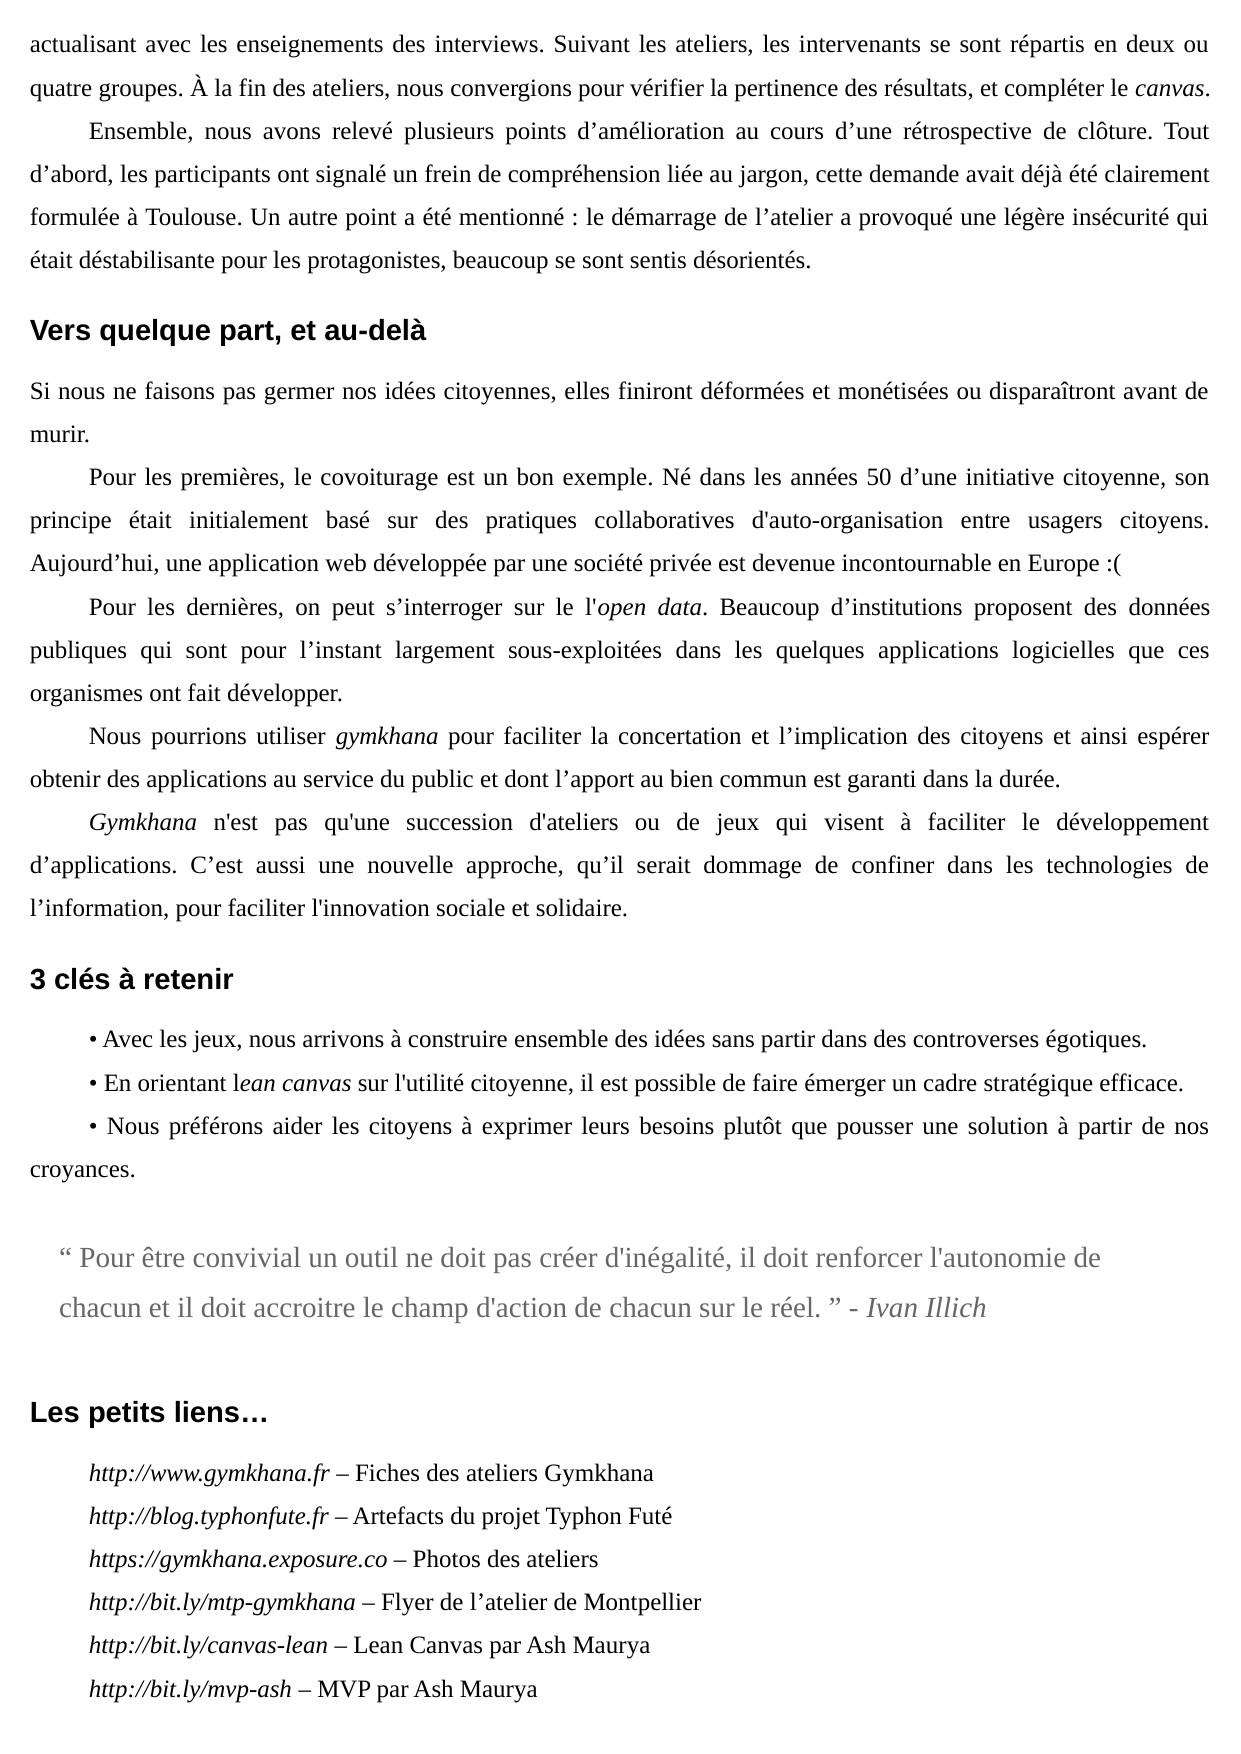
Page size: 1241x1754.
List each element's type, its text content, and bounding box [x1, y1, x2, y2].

text http://bit.ly/canvas-lean – Lean Canvas par Ash Maurya [29, 1631, 1211, 1659]
text • En orientant lean canvas sur l'utilité citoyenne, il est possible de faire émerger un cadre stratégique efficace. [29, 1068, 1211, 1096]
text Gymkhana n'est pas qu'une succession d'ateliers ou de jeux qui visent à faciliter le développement d’applications. C’est aussi une nouvelle approche, qu’il serait dommage de confiner dans les technologies de l’information, pour faciliter l'innovation sociale et solidaire. [29, 807, 1211, 922]
text • Avec les jeux, nous arrivons à construire ensemble des idées sans partir dans des controverses égotiques. [29, 1024, 1211, 1053]
text Ensemble, nous avons relevé plusieurs points d’amélioration au cours d’une rétrospective de clôture. Tout d’abord, les participants ont signalé un frein de compréhension liée au jargon, cette demande avait déjà été clairement formulée à Toulouse. Un autre point a été mentionné : le démarrage de l’atelier a provoqué une légère insécurité qui était déstabilisante pour les protagonistes, beaucoup se sont sentis désorientés. [29, 116, 1211, 274]
text Pour les dernières, on peut s’interroger sur le l'open data. Beaucoup d’institutions proposent des données publiques qui sont pour l’instant largement sous-exploitées dans les quelques applications logicielles que ces organismes ont fait développer. [29, 592, 1211, 707]
text http://blog.typhonfute.fr – Artefacts du projet Typhon Futé [29, 1501, 1211, 1530]
text Pour les premières, le covoiturage est un bon exemple. Né dans les années 50 d’une initiative citoyenne, son principe était initialement basé sur des pratiques collaboratives d'auto-organisation entre usagers citoyens. Aujourd’hui, une application web développée par une société privée est devenue incontournable en Europe :( [29, 462, 1211, 577]
subtitle Les petits liens… [29, 1395, 1211, 1429]
text Si nous ne faisons pas germer nos idées citoyennes, elles finiront déformées et monétisées ou disparaîtront avant de murir. [29, 376, 1211, 448]
text http://bit.ly/mvp-ash – MVP par Ash Maurya [29, 1674, 1211, 1702]
text actualisant avec les enseignements des interviews. Suivant les ateliers, les intervenants se sont répartis en deux ou quatre groupes. À la fin des ateliers, nous convergions pour vérifier la pertinence des résultats, et compléter le canvas. [29, 29, 1211, 101]
text Nous pourrions utiliser gymkhana pour faciliter la concertation et l’implication des citoyens et ainsi espérer obtenir des applications au service du public et dont l’apport au bien commun est garanti dans la durée. [29, 721, 1211, 793]
subtitle Vers quelque part, et au-delà [29, 313, 1211, 347]
text http://www.gymkhana.fr – Fiches des ateliers Gymkhana [29, 1458, 1211, 1487]
text http://bit.ly/mtp-gymkhana – Flyer de l’atelier de Montpellier [29, 1587, 1211, 1616]
text • Nous préférons aider les citoyens à exprimer leurs besoins plutôt que pousser une solution à partir de nos croyances. [29, 1111, 1211, 1183]
text “ Pour être convivial un outil ne doit pas créer d'inégalité, il doit renforcer l'autonomie de chacun et il doit accroitre le champ d'action de chacun sur le réel. ” - Ivan Illich [59, 1240, 1181, 1324]
text https://gymkhana.exposure.co – Photos des ateliers [29, 1544, 1211, 1573]
subtitle 3 clés à retenir [29, 962, 1211, 995]
